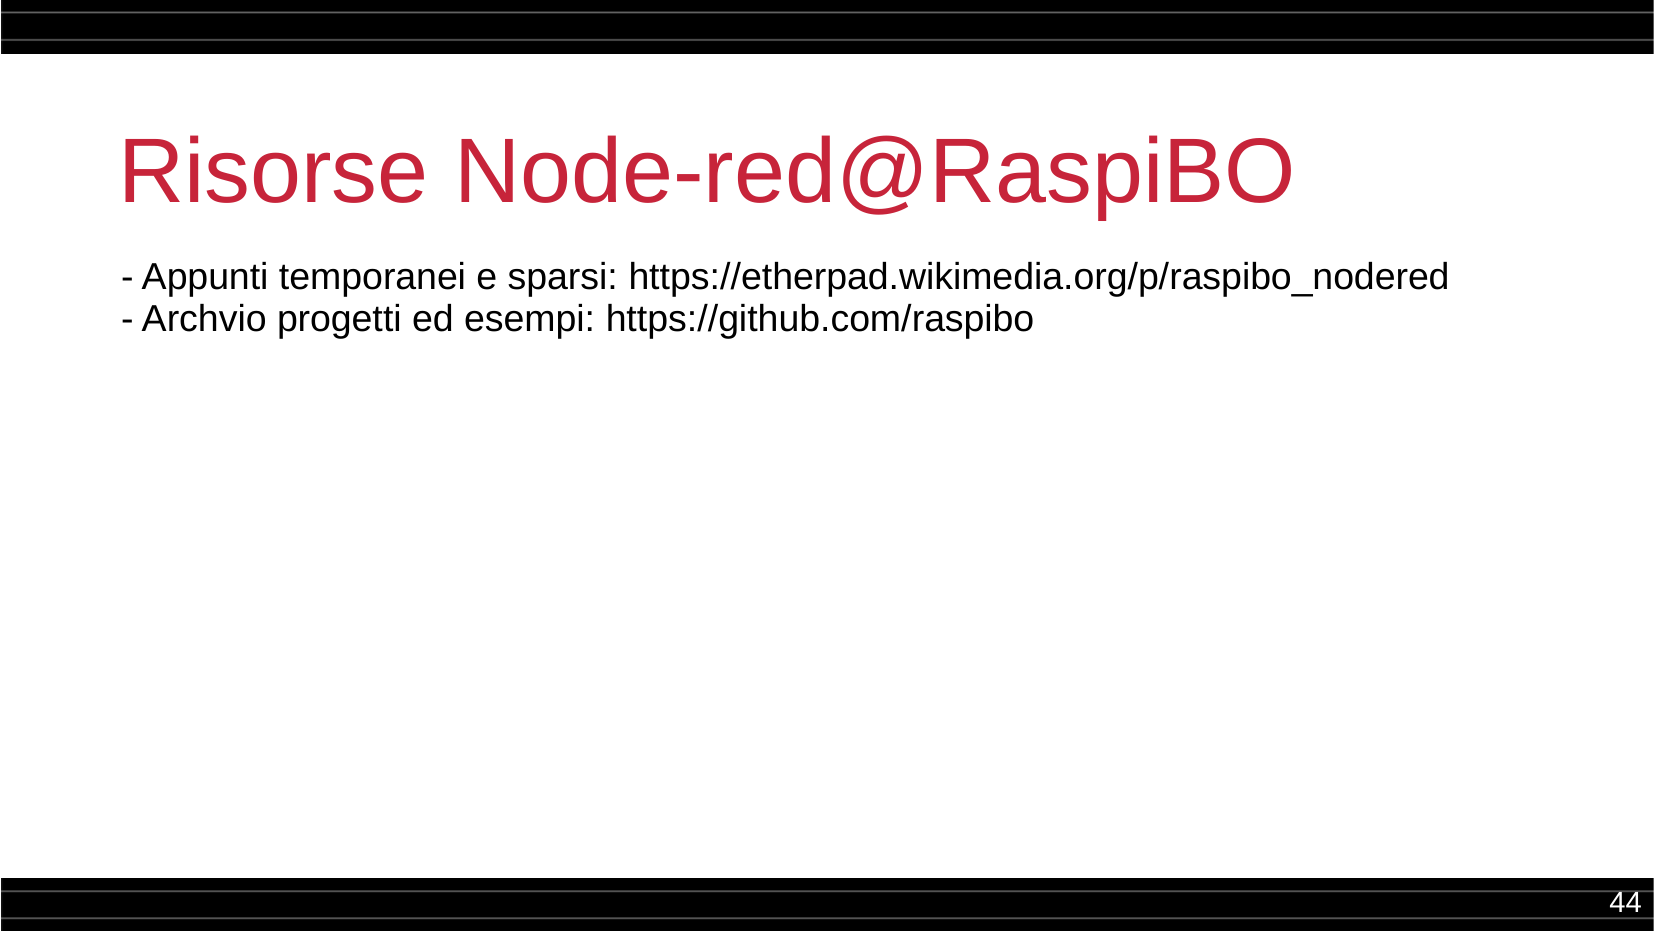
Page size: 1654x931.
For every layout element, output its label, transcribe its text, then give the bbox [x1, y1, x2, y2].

title Risorse Node-red@RaspiBO [118, 67, 1501, 248]
picture [1, 878, 1654, 931]
picture [1, 0, 1654, 54]
text_box - Appunti temporanei e sparsi: https://etherpad.wikimedia.org/p/raspibo_nodered - Archvio progetti ed esempi: https://github.com/raspibo [106, 248, 1595, 745]
